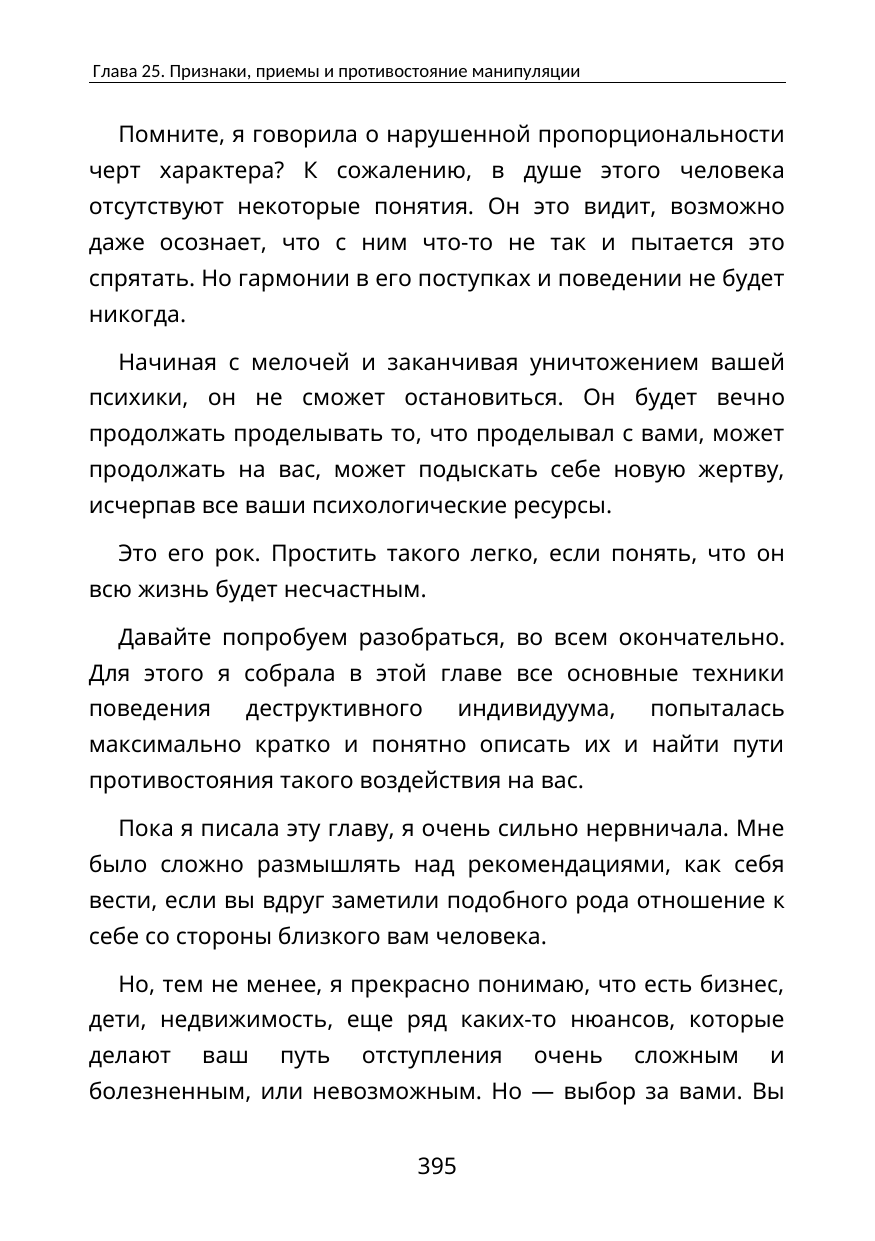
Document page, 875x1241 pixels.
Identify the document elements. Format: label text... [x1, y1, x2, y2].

text Начиная с мелочей и заканчивая уничтожением вашей психики, он не сможет остановиться. Он будет вечно продолжать проделывать то, что проделывал с вами, может продолжать на вас, может подыскать себе новую жертву, исчерпав все ваши психологические ресурсы. [88, 345, 786, 520]
text Это его рок. Простить такого легко, если понять, что он всю жизнь будет несчастным. [88, 537, 786, 604]
text Пока я писала эту главу, я очень сильно нервничала. Мне было сложно размышлять над рекомендациями, как себя вести, если вы вдруг заметили подобного рода отношение к себе со стороны близкого вам человека. [88, 812, 786, 951]
text Давайте попробуем разобраться, во всем окончательно. Для этого я собрала в этой главе все основные техники поведения деструктивного индивидуума, попыталась максимально кратко и понятно описать их и найти пути противостояния такого воздействия на вас. [88, 621, 786, 796]
text Но, тем не менее, я прекрасно понимаю, что есть бизнес, дети, недвижимость, еще ряд каких-то нюансов, которые делают ваш путь отступления очень сложным и болезненным, или невозможным. Но — выбор за вами. Вы [88, 967, 786, 1107]
text Помните, я говорила о нарушенной пропорциональности черт характера? К сожалению, в душе этого человека отсутствуют некоторые понятия. Он это видит, возможно даже осознает, что с ним что-то не так и пытается это спрятать. Но гармонии в его поступках и поведении не будет никогда. [88, 118, 786, 329]
